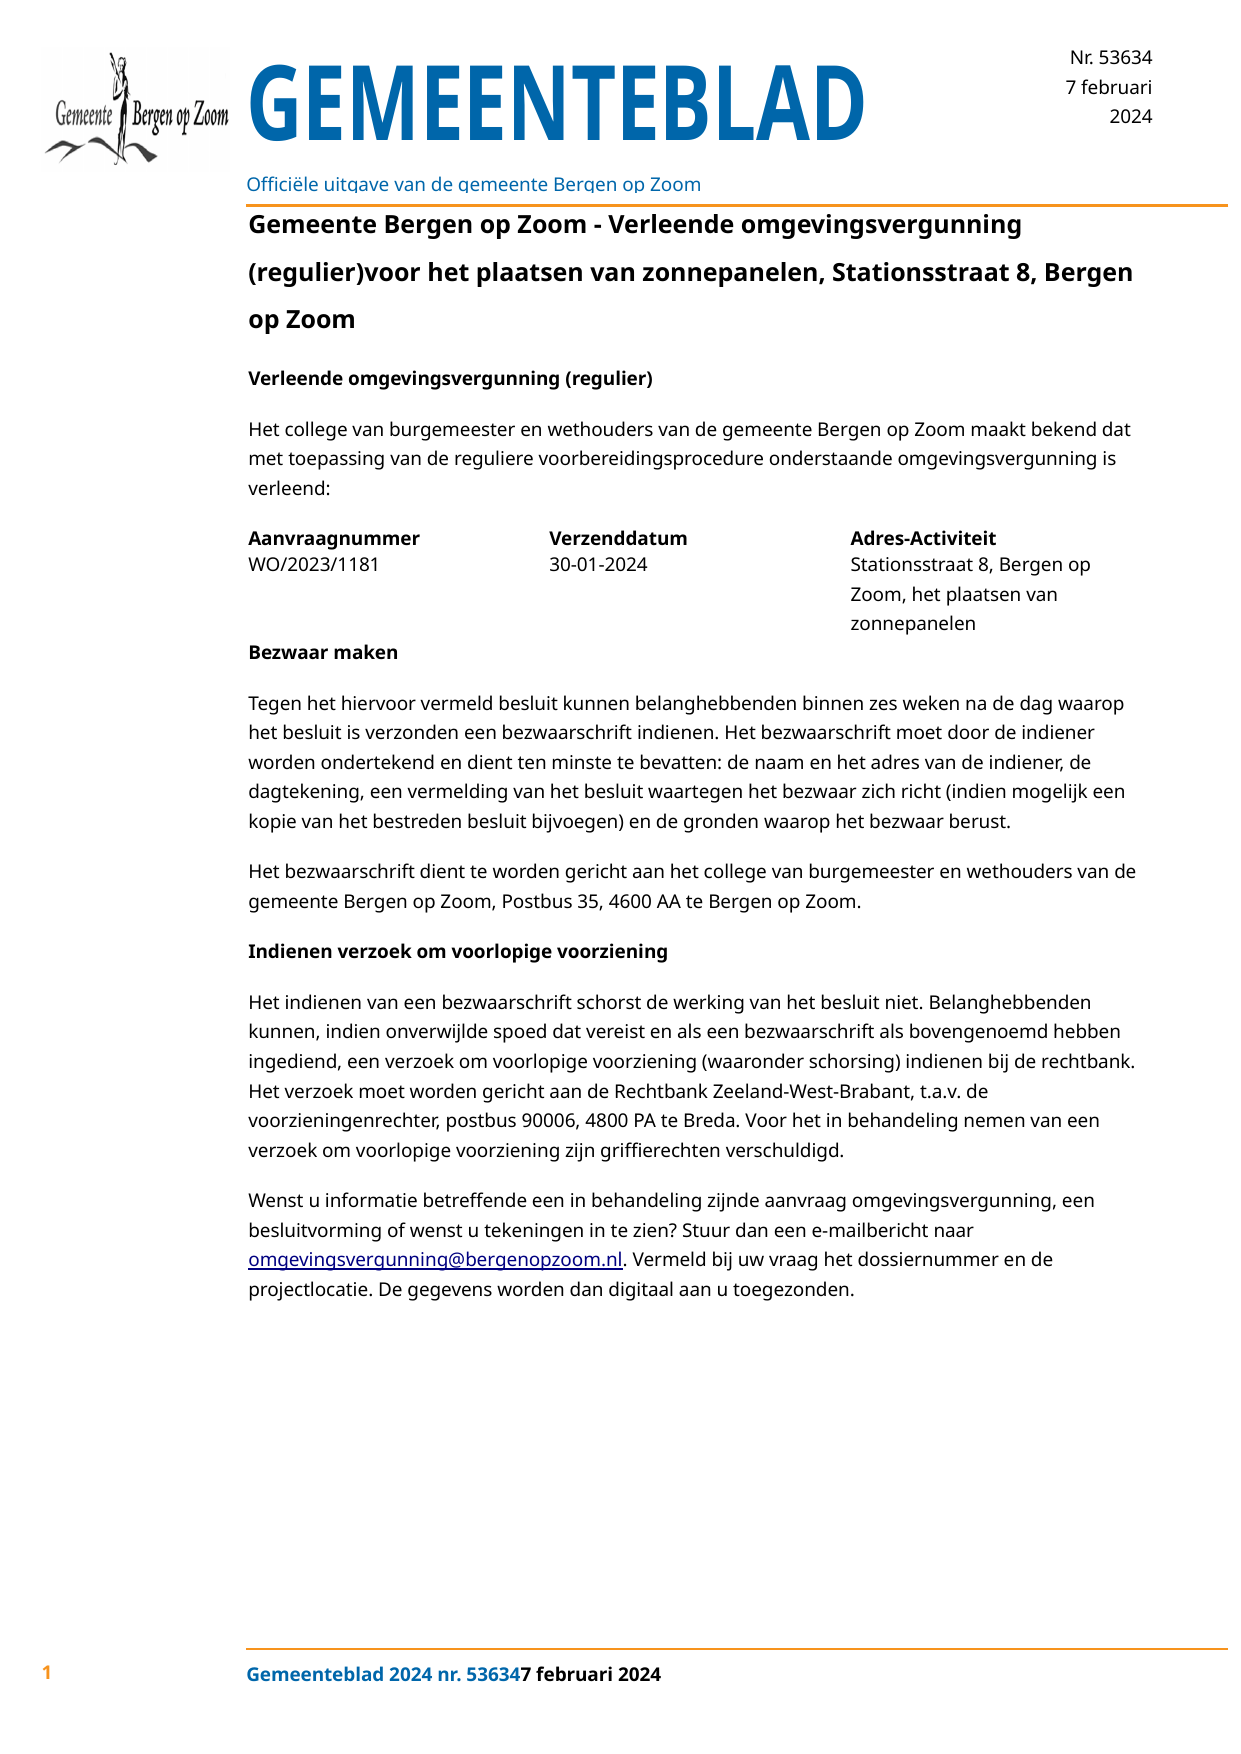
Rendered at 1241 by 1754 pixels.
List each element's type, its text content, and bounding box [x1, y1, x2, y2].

table_cell WO/2023/1181 [248, 551, 549, 636]
text Het college van burgemeester en wethouders van de gemeente Bergen op Zoom maakt bekend dat met toepassing van de reguliere voorbereidingsprocedure onderstaande omgevingsvergunning is verleend: [248, 416, 1152, 501]
table_cell Stationsstraat 8, Bergen op Zoom, het plaatsen van zonnepanelen [850, 551, 1152, 636]
text Het bezwaarschrift dient te worden gericht aan het college van burgemeester en wethouders van de gemeente Bergen op Zoom, Postbus 35, 4600 AA te Bergen op Zoom. [248, 859, 1152, 914]
table_cell 30-01-2024 [549, 551, 850, 636]
picture [41, 47, 231, 172]
table_header Verzenddatum [549, 526, 850, 551]
table_header Adres-Activiteit [850, 526, 1152, 551]
text Gemeente Bergen op Zoom - Verleende omgevingsvergunning (regulier)voor het plaatsen van zonnepanelen, Stationsstraat 8, Bergen op Zoom [248, 207, 1152, 336]
text Indienen verzoek om voorlopige voorziening [248, 939, 1152, 964]
text Het indienen van een bezwaarschrift schorst de werking van het besluit niet. Belanghebbenden kunnen, indien onverwijlde spoed dat vereist en als een bezwaarschrift als bovengenoemd hebben ingediend, een verzoek om voorlopige voorziening (waaronder schorsing) indienen bij de rechtbank. Het verzoek moet worden gericht aan de Rechtbank Zeeland-West-Brabant, t.a.v. de voorzieningenrechter, postbus 90006, 4800 PA te Breda. Voor het in behandeling nemen van een verzoek om voorlopige voorziening zijn griffierechten verschuldigd. [248, 989, 1152, 1163]
text Bezwaar maken [248, 639, 1152, 665]
text Wenst u informatie betreffende een in behandeling zijnde aanvraag omgevingsvergunning, een besluitvorming of wenst u tekeningen in te zien? Stuur dan een e-mailbericht naar omgevingsvergunning@bergenopzoom.nl. Vermeld bij uw vraag het dossiernummer en de projectlocatie. De gegevens worden dan digitaal aan u toegezonden. [248, 1187, 1152, 1302]
table_header Aanvraagnummer [248, 526, 549, 551]
text Verleende omgevingsvergunning (regulier) [248, 366, 1152, 391]
text Tegen het hiervoor vermeld besluit kunnen belanghebbenden binnen zes weken na de dag waarop het besluit is verzonden een bezwaarschrift indienen. Het bezwaarschrift moet door de indiener worden ondertekend en dient ten minste te bevatten: de naam en het adres van de indiener, de dagtekening, een vermelding van het besluit waartegen het bezwaar zich richt (indien mogelijk een kopie van het bestreden besluit bijvoegen) en de gronden waarop het bezwaar berust. [248, 690, 1152, 834]
